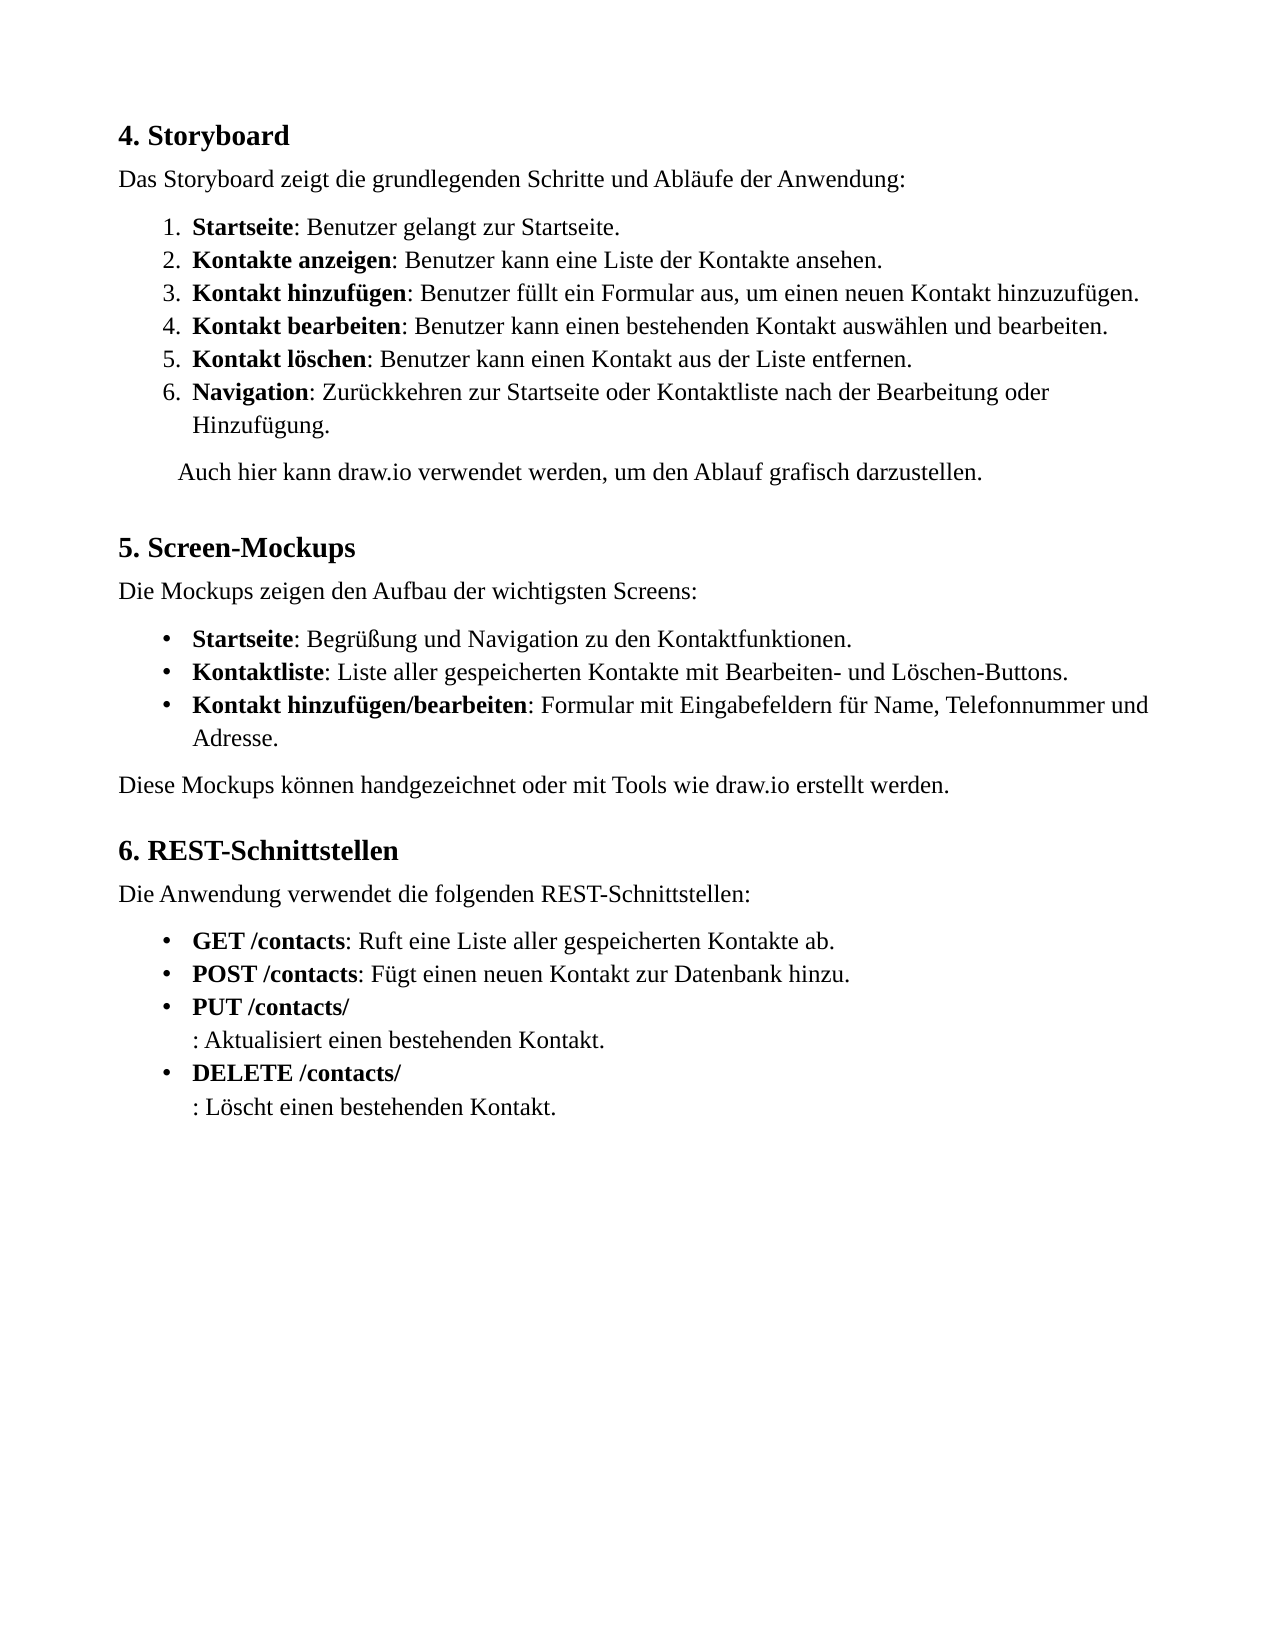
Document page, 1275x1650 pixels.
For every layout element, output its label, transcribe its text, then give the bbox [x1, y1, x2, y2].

list Kontakt löschen: Benutzer kann einen Kontakt aus der Liste entfernen. [162, 344, 1157, 373]
text Diese Mockups können handgezeichnet oder mit Tools wie draw.io erstellt werden. [118, 771, 1157, 799]
subtitle 4. Storyboard [118, 118, 1157, 152]
list Navigation: Zurückkehren zur Startseite oder Kontaktliste nach der Bearbeitung oder Hinzufügung. [162, 377, 1157, 439]
list Startseite: Begrüßung und Navigation zu den Kontaktfunktionen. [162, 624, 1157, 653]
text Das Storyboard zeigt die grundlegenden Schritte und Abläufe der Anwendung: [118, 164, 1157, 193]
subtitle 5. Screen-Mockups [118, 530, 1157, 564]
list POST /contacts: Fügt einen neuen Kontakt zur Datenbank hinzu. [162, 959, 1157, 988]
text Die Anwendung verwendet die folgenden REST-Schnittstellen: [118, 879, 1157, 908]
list DELETE /contacts/ [162, 1058, 1157, 1087]
list Kontakt hinzufügen/bearbeiten: Formular mit Eingabefeldern für Name, Telefonnummer und Adresse. [162, 690, 1157, 752]
list Kontakte anzeigen: Benutzer kann eine Liste der Kontakte ansehen. [162, 245, 1157, 273]
subtitle 6. REST-Schnittstellen [118, 833, 1157, 866]
text Die Mockups zeigen den Aufbau der wichtigsten Screens: [118, 576, 1157, 605]
list PUT /contacts/ [162, 992, 1157, 1021]
list : Löscht einen bestehenden Kontakt. [162, 1092, 1157, 1120]
list Startseite: Benutzer gelangt zur Startseite. [162, 212, 1157, 241]
list Kontaktliste: Liste aller gespeicherten Kontakte mit Bearbeiten- und Löschen-Buttons. [162, 657, 1157, 686]
text Auch hier kann draw.io verwendet werden, um den Ablauf grafisch darzustellen. [177, 457, 1098, 486]
list Kontakt bearbeiten: Benutzer kann einen bestehenden Kontakt auswählen und bearbeiten. [162, 311, 1157, 339]
list Kontakt hinzufügen: Benutzer füllt ein Formular aus, um einen neuen Kontakt hinzuzufügen. [162, 278, 1157, 307]
list : Aktualisiert einen bestehenden Kontakt. [162, 1026, 1157, 1054]
list GET /contacts: Ruft eine Liste aller gespeicherten Kontakte ab. [162, 926, 1157, 955]
